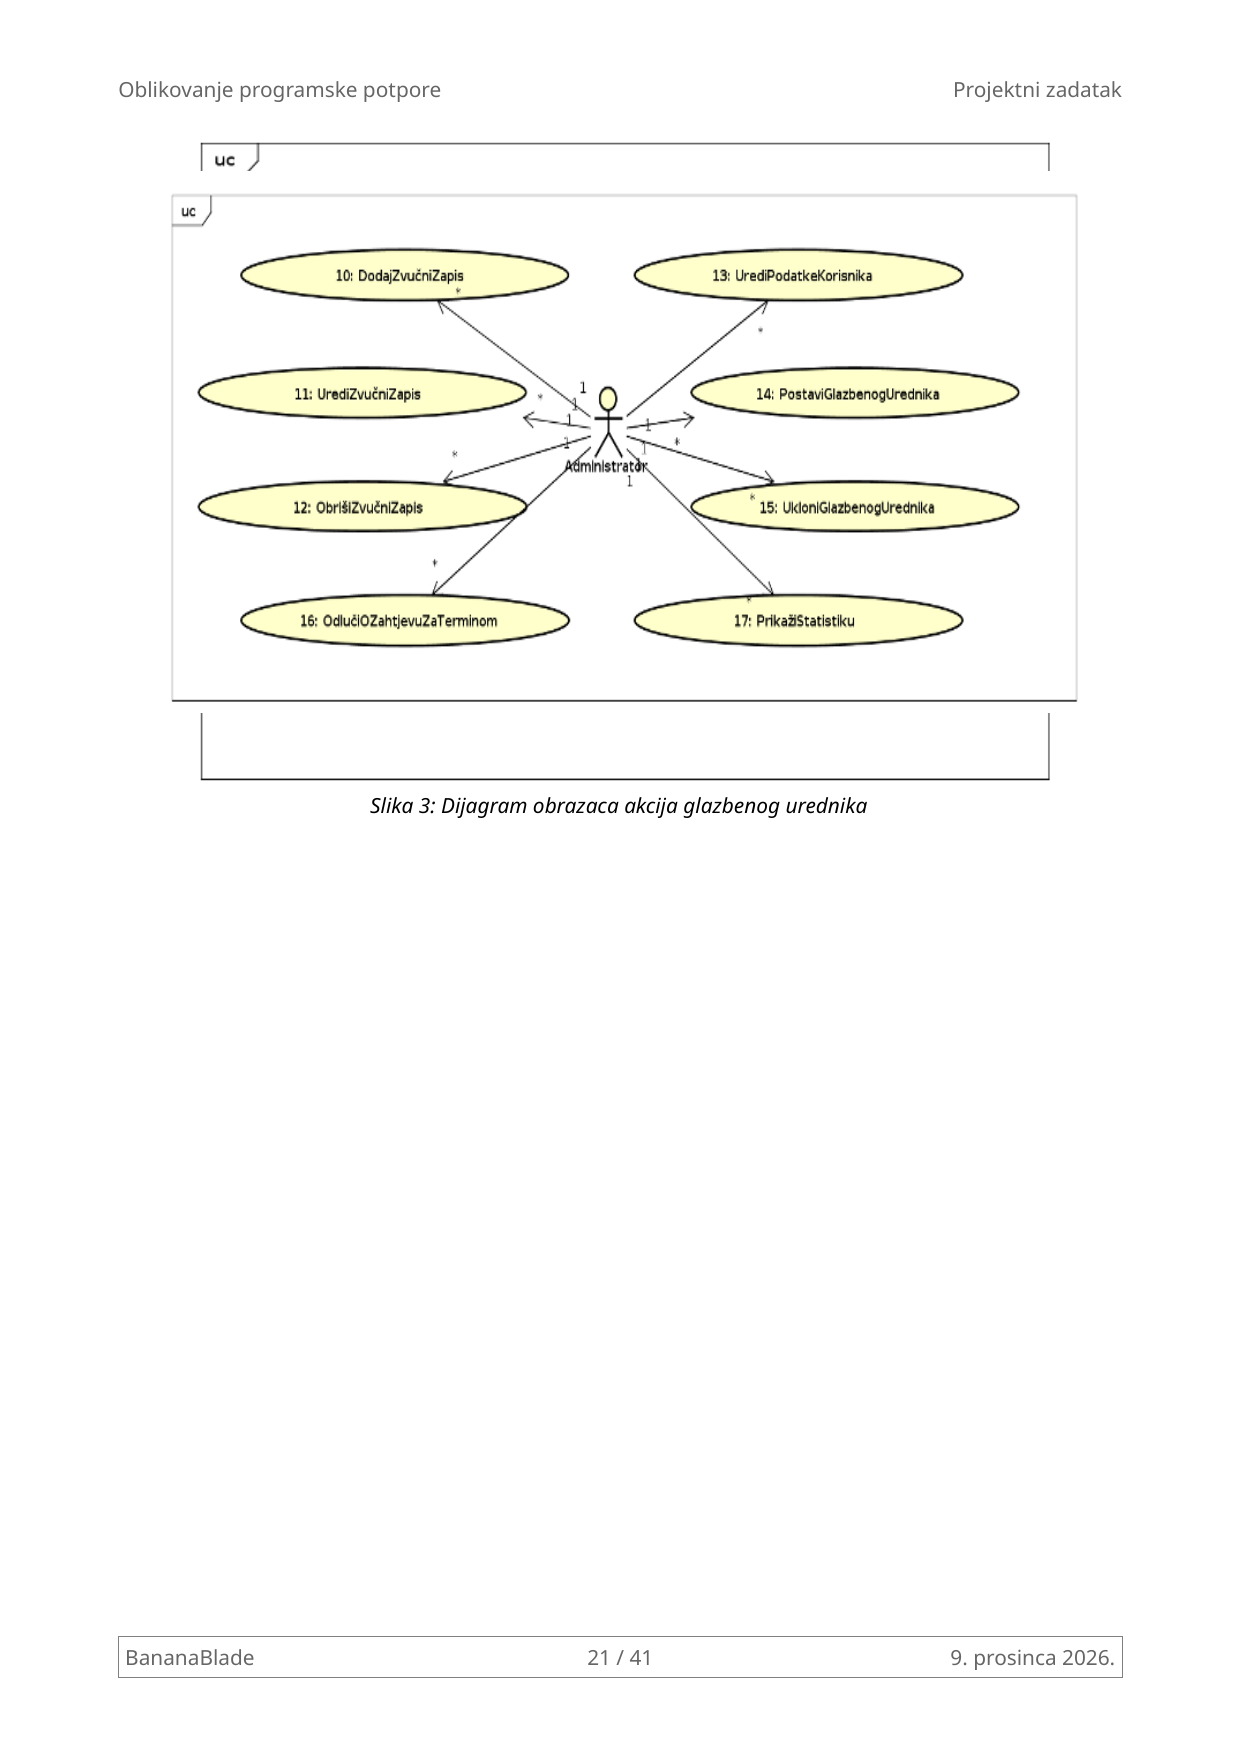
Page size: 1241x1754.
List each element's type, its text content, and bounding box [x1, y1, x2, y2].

text Slika 3: Dijagram obrazaca akcija glazbenog urednika [189, 792, 1051, 820]
